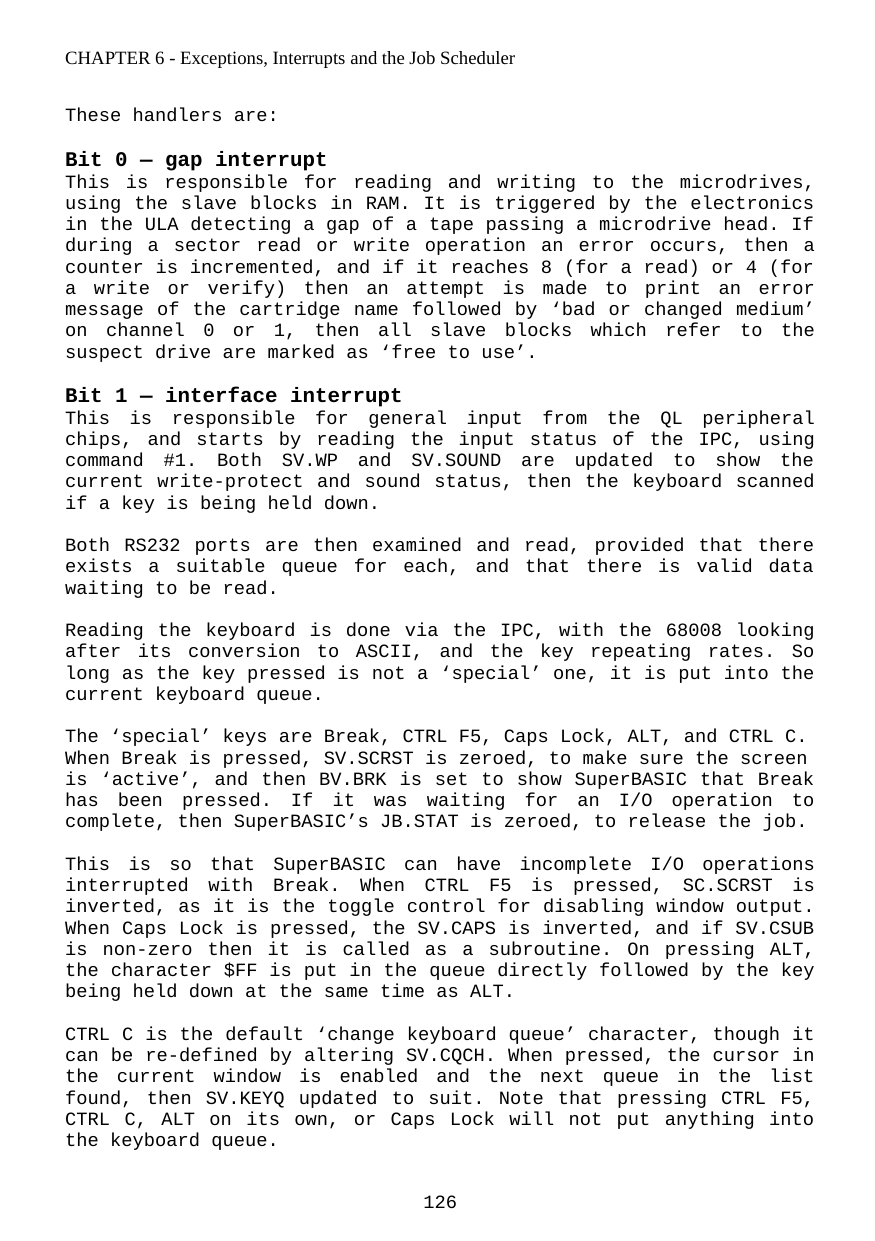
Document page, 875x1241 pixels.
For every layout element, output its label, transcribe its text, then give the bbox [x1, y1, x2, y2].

text is ‘active’, and then BV.BRK is set to show SuperBASIC that Break has been pressed. If it was waiting for an I/O operation to complete, then SuperBASIC’s JB.STAT is zeroed, to release the job. [65, 770, 815, 833]
text This is so that SuperBASIC can have incomplete I/O operations interrupted with Break. When CTRL F5 is pressed, SC.SCRST is inverted, as it is the toggle control for disabling window output. When Caps Lock is pressed, the SV.CAPS is inverted, and if SV.CSUB is non-zero then it is called as a subroutine. On pressing ALT, the character $FF is put in the queue directly followed by the key being held down at the same time as ALT. [65, 855, 815, 1003]
text The ‘special’ keys are Break, CTRL F5, Caps Lock, ALT, and CTRL C. [65, 727, 815, 748]
text This is responsible for general input from the QL peripheral chips, and starts by reading the input status of the IPC, using command #1. Both SV.WP and SV.SOUND are updated to show the current write-protect and sound status, then the keyboard scanned if a key is being held down. [65, 408, 815, 515]
text Both RS232 ports are then examined and read, provided that there exists a suitable queue for each, and that there is valid data waiting to be read. [65, 536, 815, 600]
subtitle Bit 1 — interface interrupt [65, 385, 815, 408]
text Reading the keyboard is done via the IPC, with the 68008 looking after its conversion to ASCII, and the key repeating rates. So long as the key pressed is not a ‘special’ one, it is put into the current keyboard queue. [65, 621, 815, 706]
text When Break is pressed, SV.SCRST is zeroed, to make sure the screen [65, 748, 815, 770]
text This is responsible for reading and writing to the microdrives, using the slave blocks in RAM. It is triggered by the electronics in the ULA detecting a gap of a tape passing a microdrive head. If during a sector read or write operation an error occurs, then a counter is incremented, and if it reaches 8 (for a read) or 4 (for a write or verify) then an attempt is made to print an error message of the cartridge name followed by ‘bad or changed medium’ on channel 0 or 1, then all slave blocks which refer to the suspect drive are marked as ‘free to use’. [65, 172, 815, 364]
text CTRL C is the default ‘change keyboard queue’ character, though it can be re-defined by altering SV.CQCH. When pressed, the cursor in the current window is enabled and the next queue in the list found, then SV.KEYQ updated to suit. Note that pressing CTRL F5, CTRL C, ALT on its own, or Caps Lock will not put anything into the keyboard queue. [65, 1025, 815, 1152]
subtitle Bit 0 — gap interrupt [65, 149, 815, 172]
text These handlers are: [65, 106, 815, 127]
